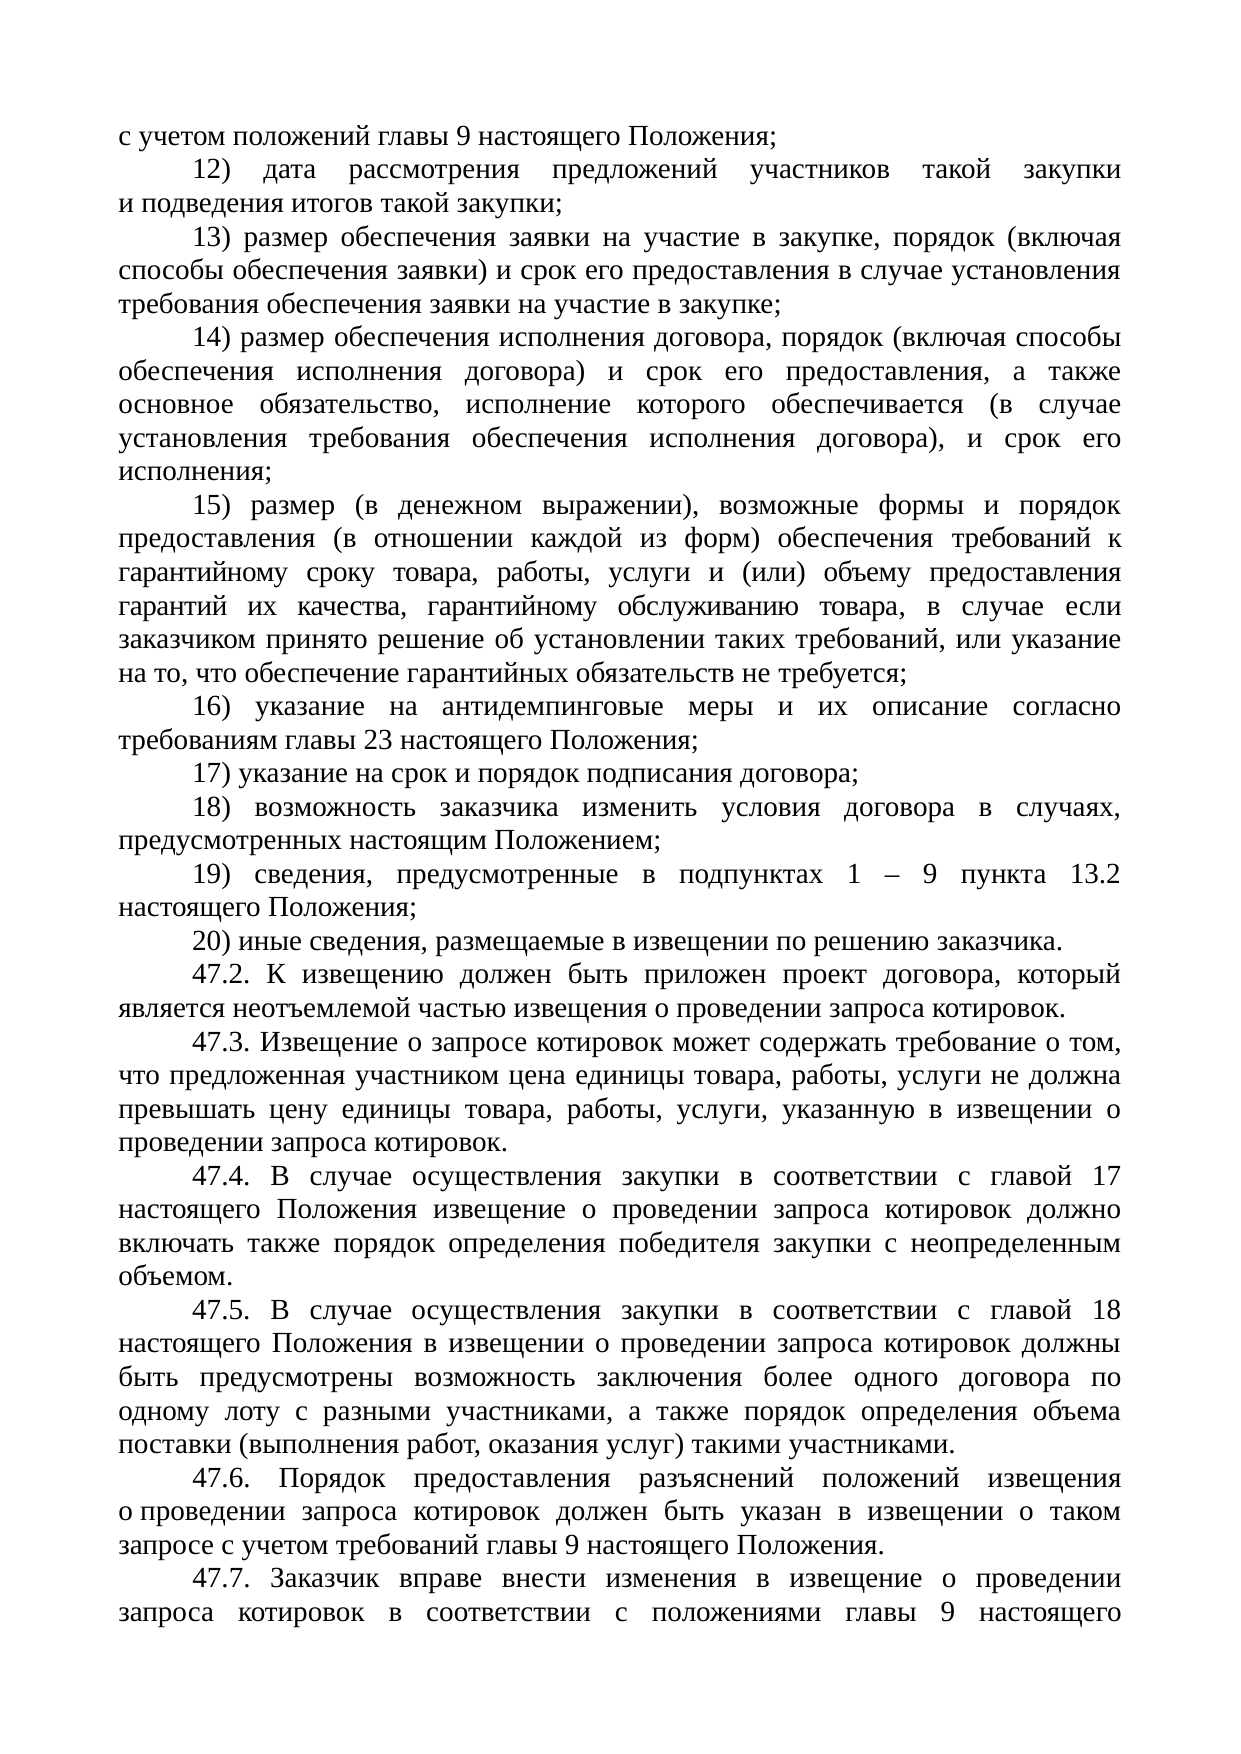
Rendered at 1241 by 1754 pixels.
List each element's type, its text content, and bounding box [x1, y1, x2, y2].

text 17) указание на срок и порядок подписания договора; [118, 755, 1122, 789]
text 20) иные сведения, размещаемые в извещении по решению заказчика. [118, 923, 1122, 957]
text 16) указание на антидемпинговые меры и их описание согласно требованиям главы 23 настоящего Положения; [118, 688, 1122, 755]
text 14) размер обеспечения исполнения договора, порядок (включая способы обеспечения исполнения договора) и срок его предоставления, а также основное обязательство, исполнение которого обеспечивается (в случае установления требования обеспечения исполнения договора), и срок его исполнения; [118, 319, 1122, 487]
text 47.4. В случае осуществления закупки в соответствии с главой 17 настоящего Положения извещение о проведении запроса котировок должно включать также порядок определения победителя закупки с неопределенным объемом. [118, 1158, 1122, 1292]
text 13) размер обеспечения заявки на участие в закупке, порядок (включая способы обеспечения заявки) и срок его предоставления в случае установления требования обеспечения заявки на участие в закупке; [118, 219, 1122, 319]
text 47.2. К извещению должен быть приложен проект договора, который является неотъемлемой частью извещения о проведении запроса котировок. [118, 957, 1122, 1024]
text 47.3. Извещение о запросе котировок может содержать требование о том, что предложенная участником цена единицы товара, работы, услуги не должна превышать цену единицы товара, работы, услуги, указанную в извещении о проведении запроса котировок. [118, 1024, 1122, 1158]
text 47.6. Порядок предоставления разъяснений положений извещения о проведении запроса котировок должен быть указан в извещении о таком запросе с учетом требований главы 9 настоящего Положения. [118, 1460, 1122, 1560]
text 12) дата рассмотрения предложений участников такой закупки и подведения итогов такой закупки; [118, 152, 1122, 219]
text 15) размер (в денежном выражении), возможные формы и порядок предоставления (в отношении каждой из форм) обеспечения требований к гарантийному сроку товара, работы, услуги и (или) объему предоставления гарантий их качества, гарантийному обслуживанию товара, в случае если заказчиком принято решение об установлении таких требований, или указание на то, что обеспечение гарантийных обязательств не требуется; [118, 487, 1122, 688]
text 19) сведения, предусмотренные в подпунктах 1 – 9 пункта 13.2 настоящего Положения; [118, 856, 1122, 923]
text 18) возможность заказчика изменить условия договора в случаях, предусмотренных настоящим Положением; [118, 789, 1122, 856]
text 47.7. Заказчик вправе внести изменения в извещение о проведении запроса котировок в соответствии с положениями главы 9 настоящего [118, 1560, 1122, 1627]
text 47.5. В случае осуществления закупки в соответствии с главой 18 настоящего Положения в извещении о проведении запроса котировок должны быть предусмотрены возможность заключения более одного договора по одному лоту с разными участниками, а также порядок определения объема поставки (выполнения работ, оказания услуг) такими участниками. [118, 1292, 1122, 1460]
text с учетом положений главы 9 настоящего Положения; [118, 118, 1122, 152]
